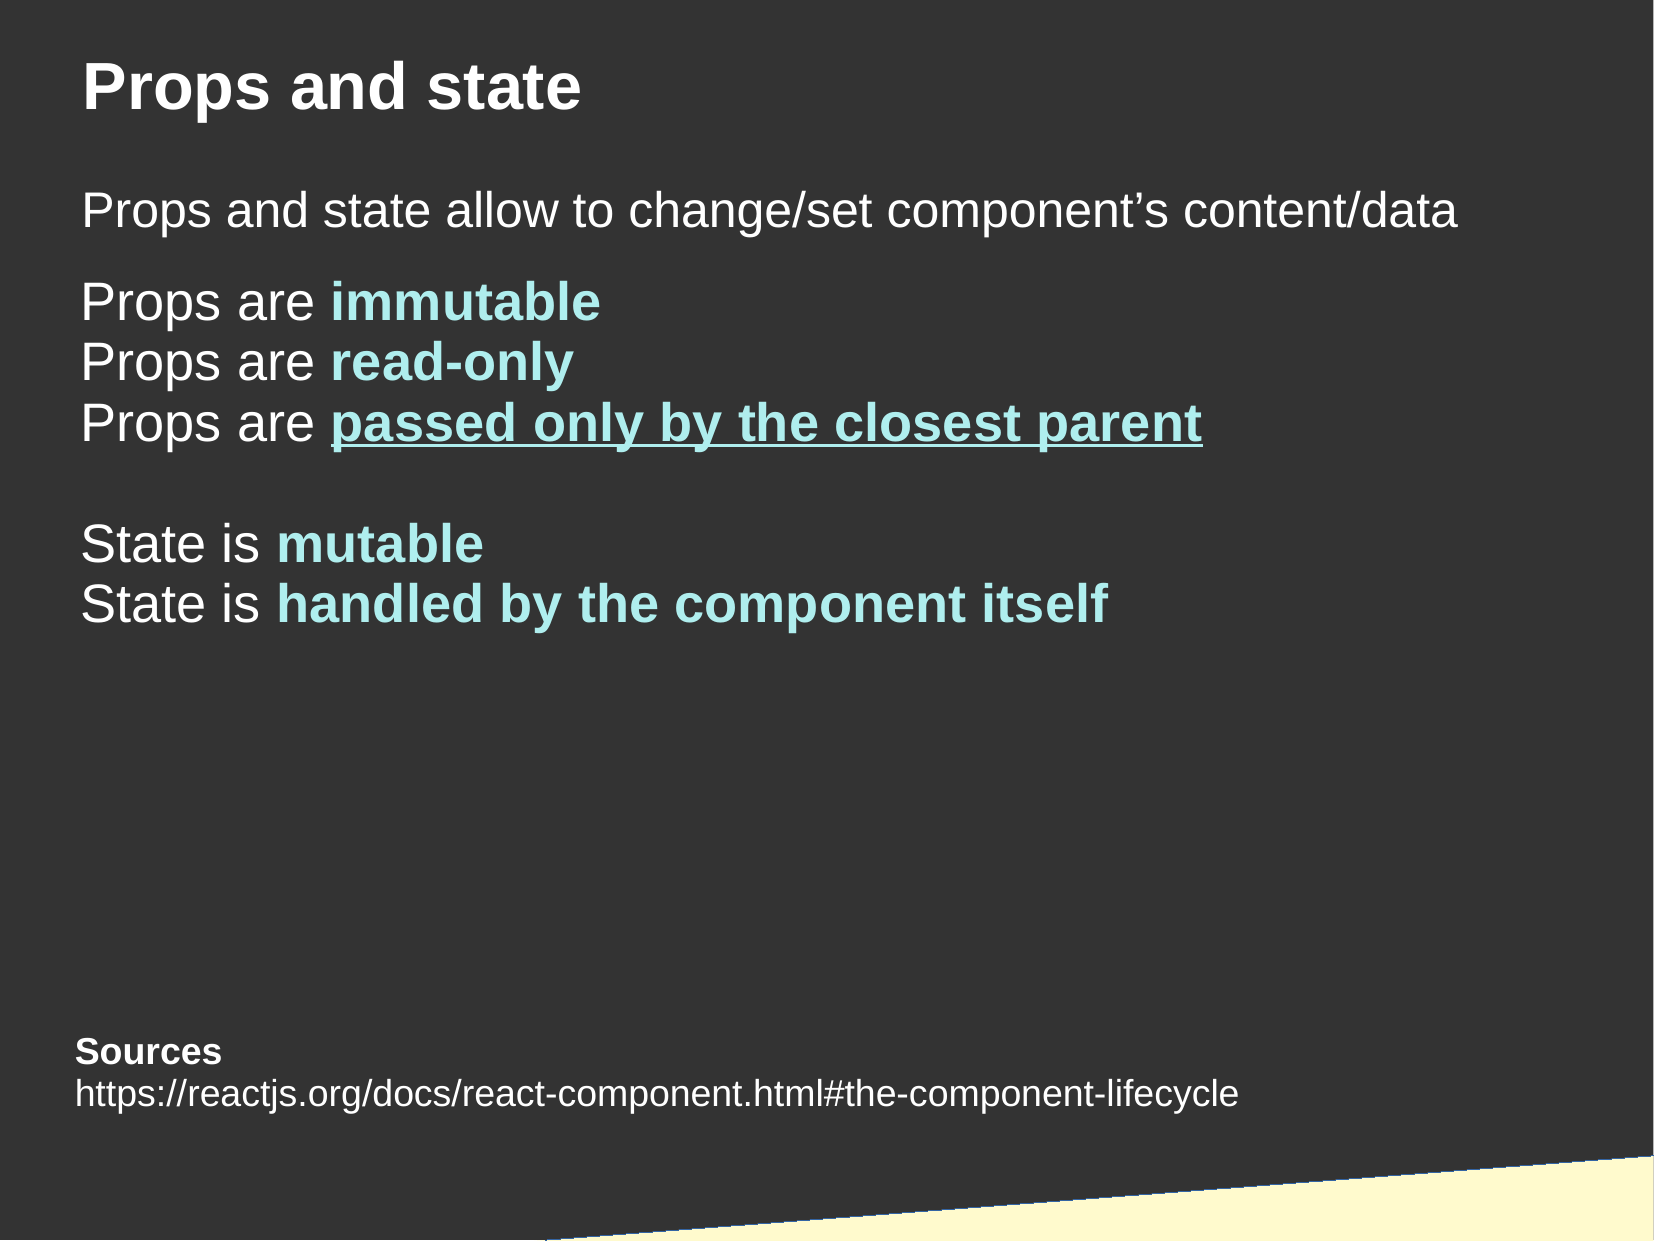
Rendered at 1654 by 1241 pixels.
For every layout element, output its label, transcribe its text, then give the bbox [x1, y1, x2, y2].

text_box [533, 1155, 1654, 1241]
title Props and state allow to change/set component’s content/data [81, 182, 1531, 271]
text_box Sources https://reactjs.org/docs/react-component.html#the-component-lifecycle [60, 1023, 1546, 1241]
title Props are immutable Props are read-only Props are passed only by the closest parent State is mutable State is handled by the component itself [80, 271, 1653, 931]
title Props and state [82, 49, 1571, 257]
